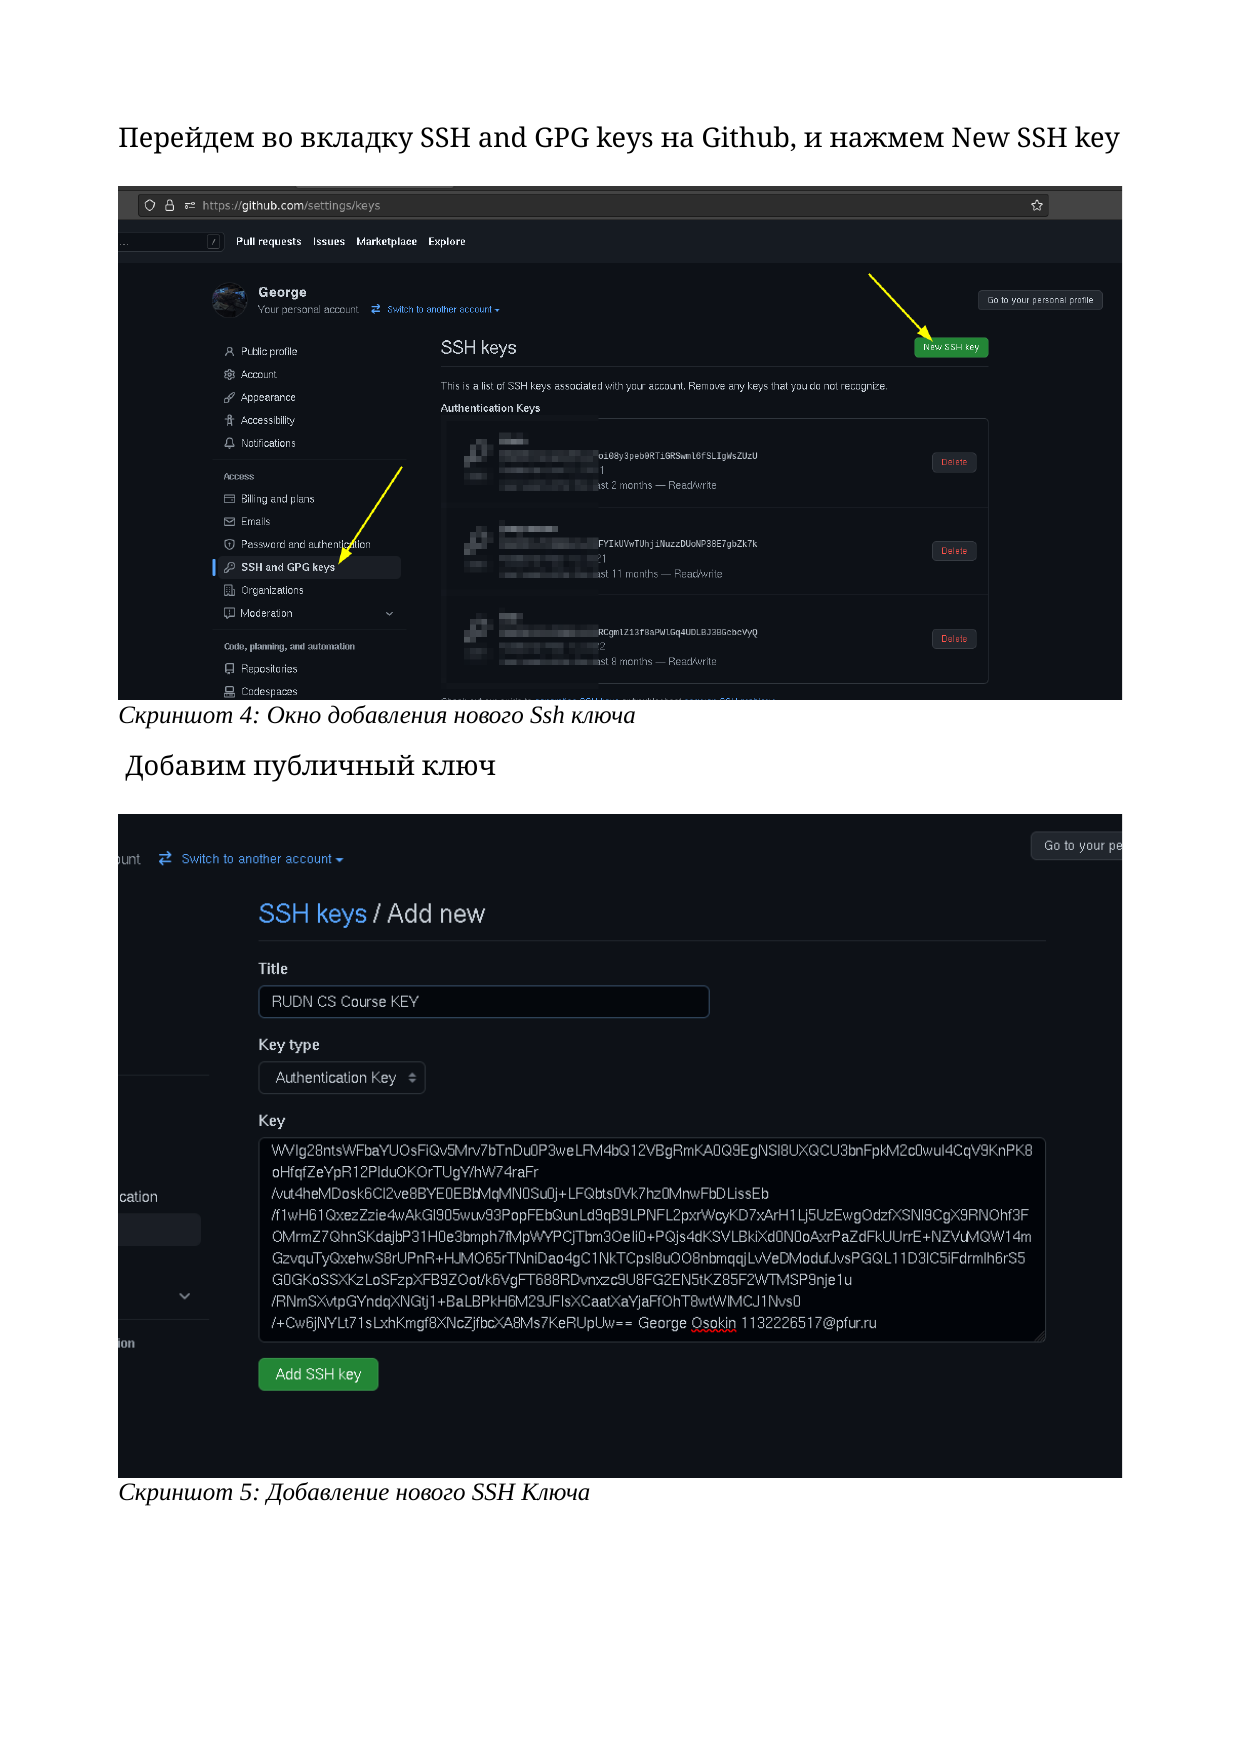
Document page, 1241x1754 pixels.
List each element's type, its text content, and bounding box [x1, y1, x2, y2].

picture [118, 186, 1123, 700]
text [118, 173, 1122, 186]
text Добавим публичный ключ [118, 728, 1122, 784]
picture [118, 814, 1123, 1478]
text Скриншот 4: Окно добавления нового Ssh ключа [118, 700, 1122, 728]
text Перейдем во вкладку SSH and GPG keys на Github, и нажмем New SSH key [118, 118, 1122, 155]
text Скриншот 5: Добавление нового SSH Ключа [118, 1478, 1122, 1506]
